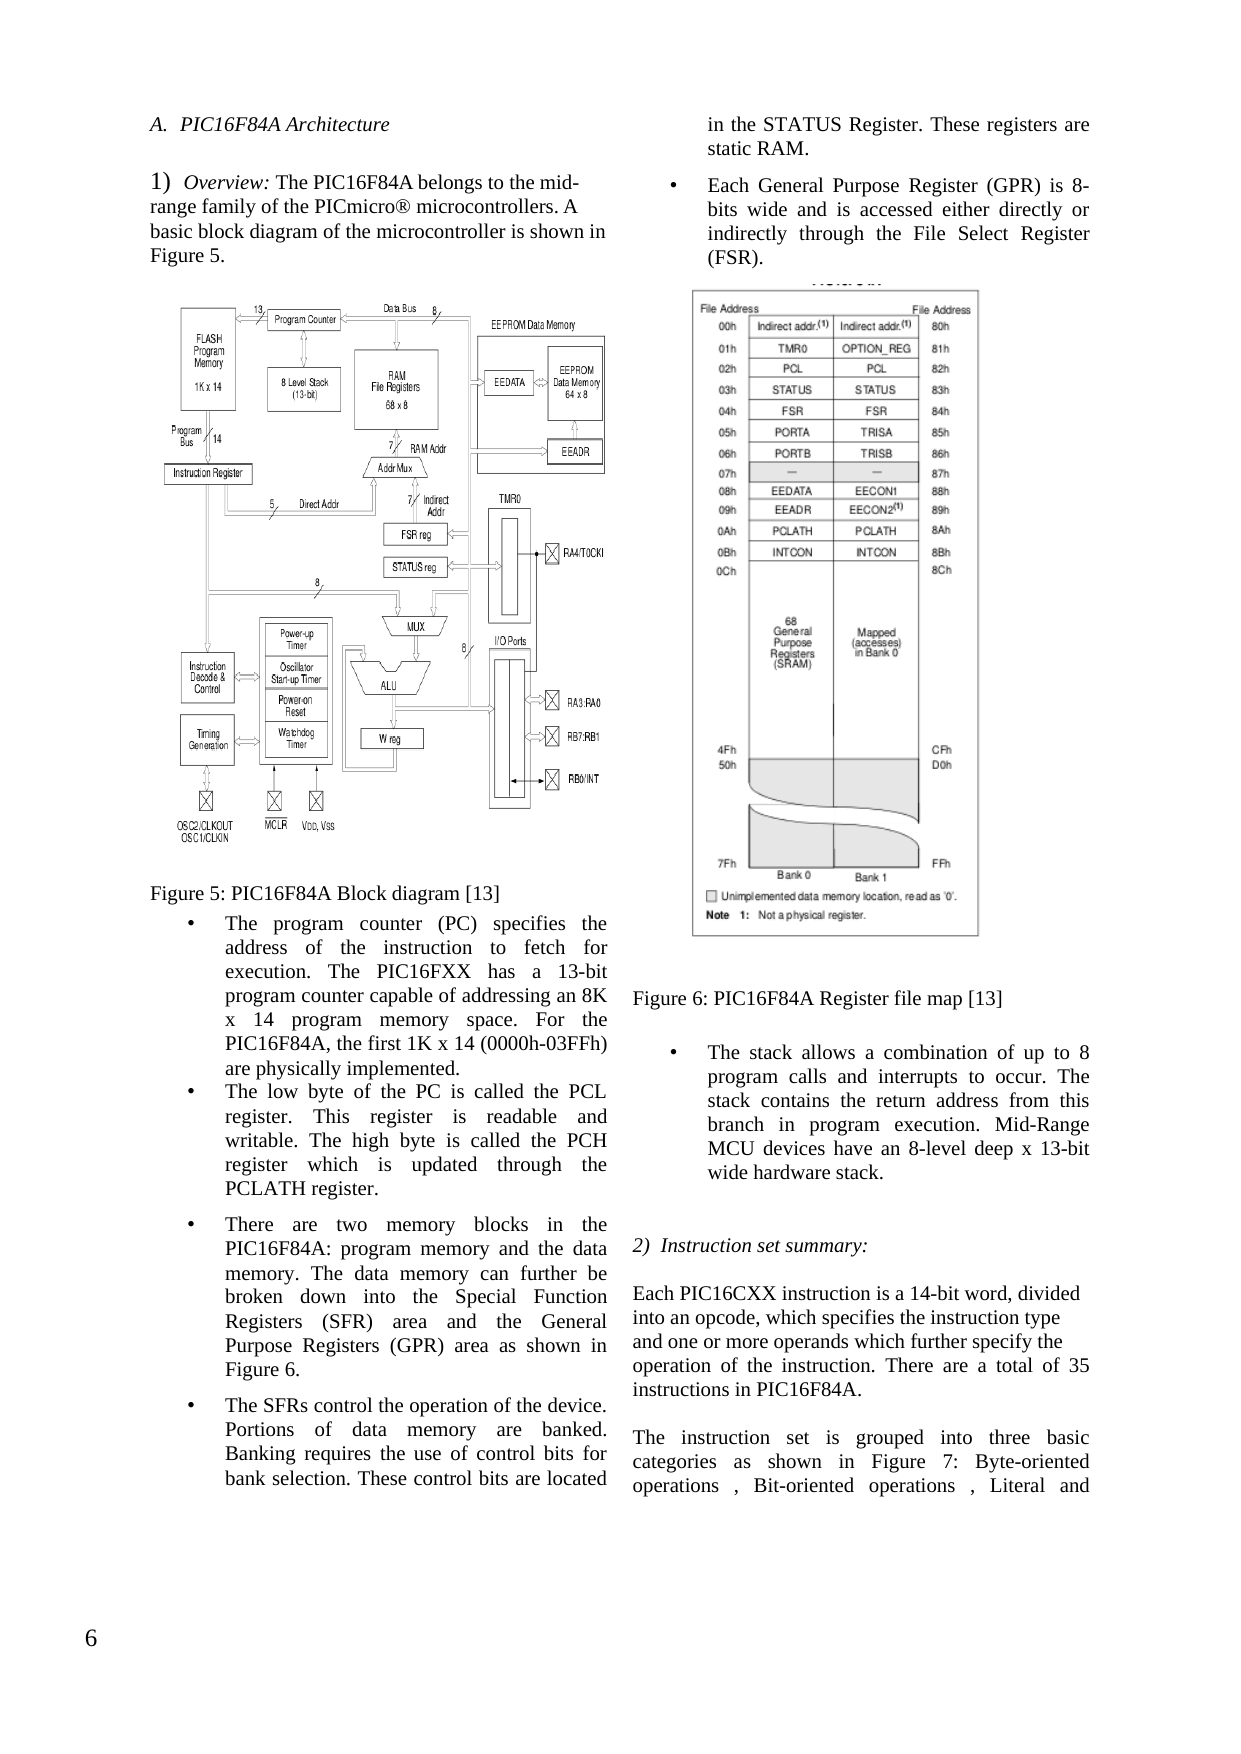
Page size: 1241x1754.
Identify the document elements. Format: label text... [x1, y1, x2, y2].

list The low byte of the PC is called the PCL register. This register is readable and writable. The high byte is called the PCH register which is updated through the PCLATH register. [187, 1079, 608, 1200]
subtitle The SFRs control the operation of the device. Portions of data memory are banked. Banking requires the use of control bits for bank selection. These control bits are located [187, 1393, 608, 1489]
picture [684, 284, 989, 949]
list The stack allows a combination of up to 8 program calls and interrupts to occur. The stack contains the return address from this branch in program execution. Mid-Range MCU devices have an 8-level deep x 13-bit wide hardware stack. [670, 1040, 1090, 1184]
subtitle PIC16F84A Architecture [150, 112, 608, 136]
text The instruction set is grouped into three basic categories as shown in Figure 7: Byte-oriented operations , Bit-oriented operations , Literal and [632, 1425, 1090, 1497]
text Each PIC16CXX instruction is a 14-bit word, divided [632, 1281, 1090, 1305]
subtitle in the STATUS Register. These registers are static RAM. [670, 112, 1090, 160]
subtitle There are two memory blocks in the PIC16F84A: program memory and the data memory. The data memory can further be broken down into the Special Function Registers (SFR) area and the General Purpose Registers (GPR) area as shown in Figure 6. [187, 1212, 608, 1381]
text and one or more operands which further specify the [632, 1329, 1090, 1353]
list Overview: The PIC16F84A belongs to the mid-range family of the PICmicro® microcontrollers. A basic block diagram of the microcontroller is shown in Figure 5. [150, 166, 608, 267]
list The program counter (PC) specifies the address of the instruction to fetch for execution. The PIC16FXX has a 13-bit program counter capable of addressing an 8K x 14 program memory space. For the PIC16F84A, the first 1K x 14 (0000h-03FFh) are physically implemented. [187, 911, 608, 1079]
subtitle Each General Purpose Register (GPR) is 8-bits wide and is accessed either directly or indirectly through the File Select Register (FSR). [670, 173, 1090, 269]
subtitle Figure 5: PIC16F84A Block diagram [13] [150, 881, 608, 905]
text operation of the instruction. There are a total of 35 instructions in PIC16F84A. [632, 1353, 1090, 1401]
picture [154, 290, 609, 850]
subtitle Figure 6: PIC16F84A Register file map [13] [632, 986, 1090, 1010]
text into an opcode, which specifies the instruction type [632, 1305, 1090, 1329]
list Instruction set summary: [632, 1232, 1090, 1257]
